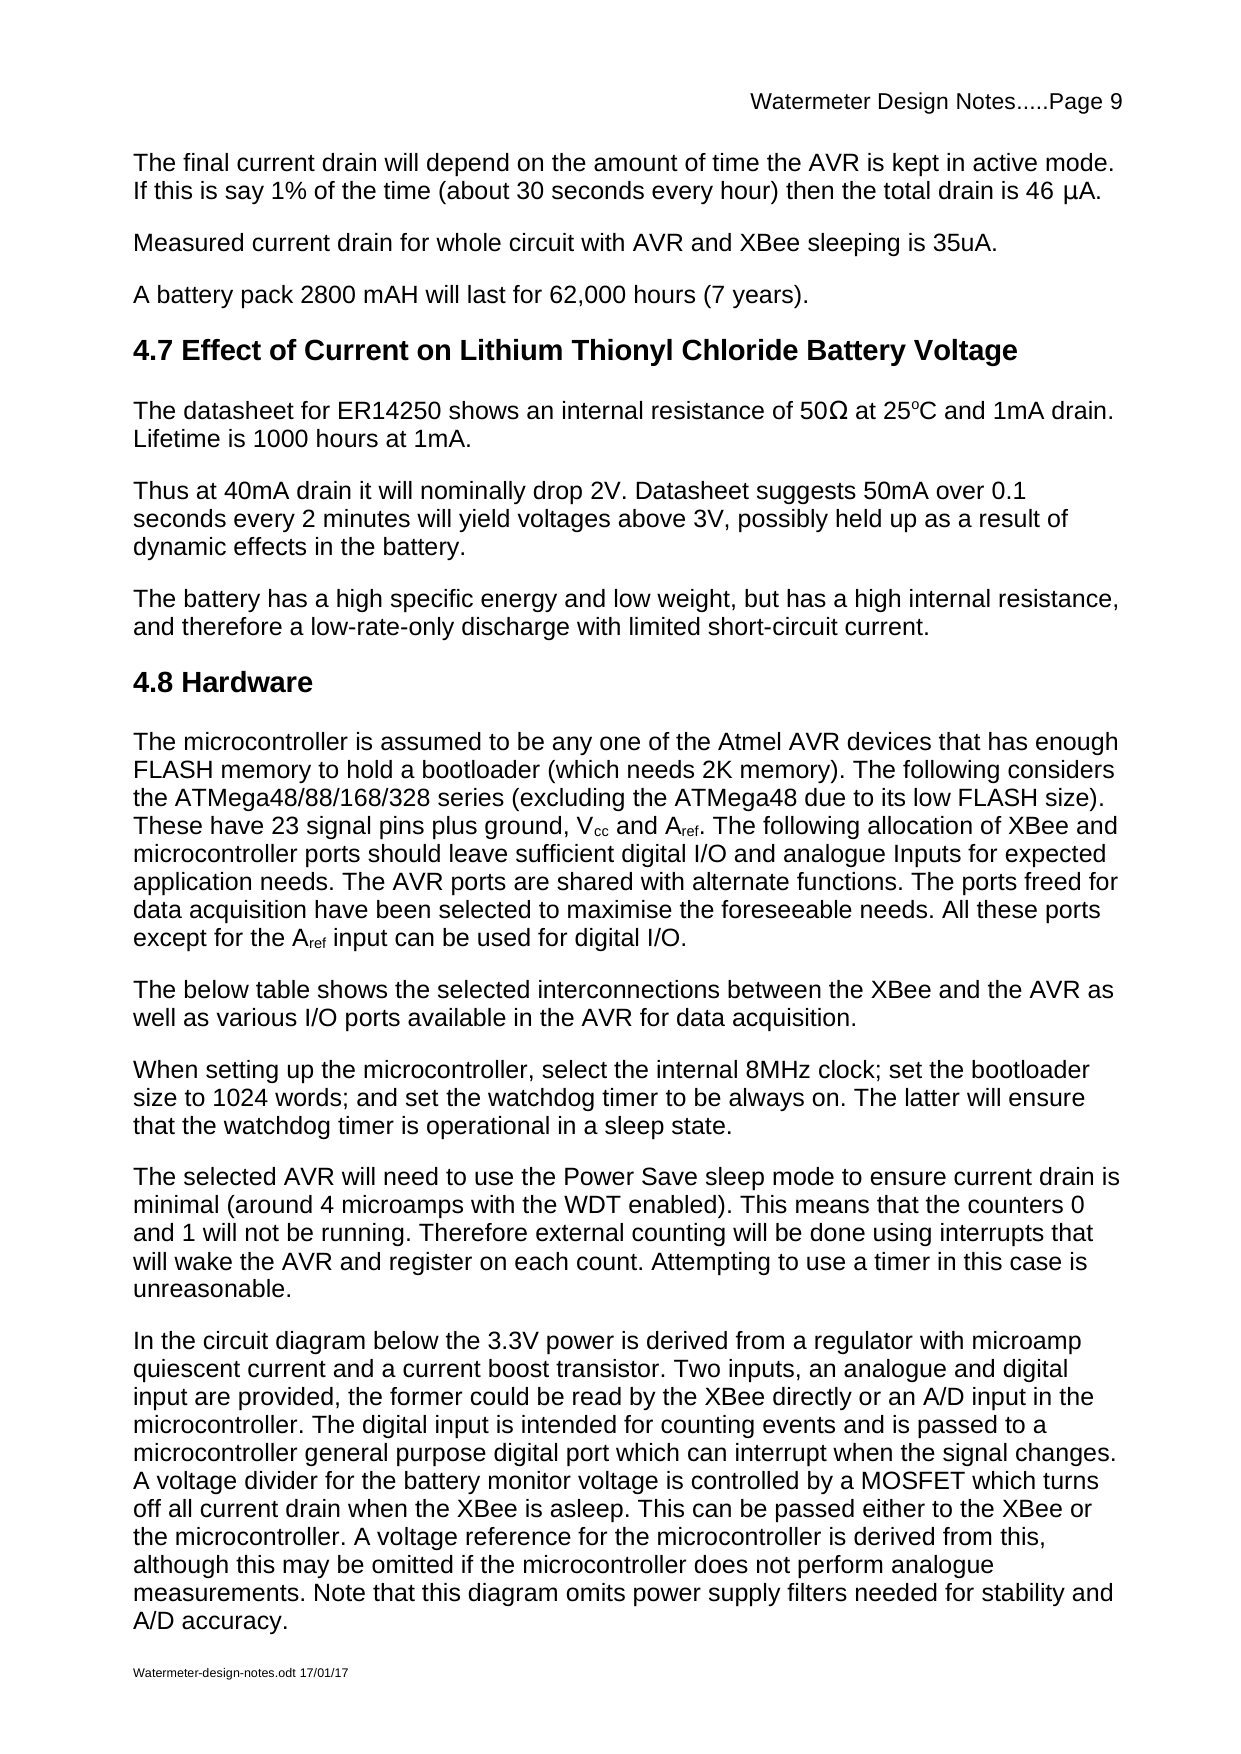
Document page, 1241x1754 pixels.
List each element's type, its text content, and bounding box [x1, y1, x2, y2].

subtitle Effect of Current on Lithium Thionyl Chloride Battery Voltage [133, 334, 1123, 366]
text Measured current drain for whole circuit with AVR and XBee sleeping is 35uA. [133, 229, 1123, 257]
text The below table shows the selected interconnections between the XBee and the AVR as well as various I/O ports available in the AVR for data acquisition. [133, 976, 1123, 1032]
subtitle Hardware [133, 666, 1123, 698]
text When setting up the microcontroller, select the internal 8MHz clock; set the bootloader size to 1024 words; and set the watchdog timer to be always on. The latter will ensure that the watchdog timer is operational in a sleep state. [133, 1056, 1123, 1140]
text The final current drain will depend on the amount of time the AVR is kept in active mode. If this is say 1% of the time (about 30 seconds every hour) then the total drain is 46 μA. [133, 149, 1123, 206]
text The microcontroller is assumed to be any one of the Atmel AVR devices that has enough FLASH memory to hold a bootloader (which needs 2K memory). The following considers the ATMega48/88/168/328 series (excluding the ATMega48 due to its low FLASH size). These have 23 signal pins plus ground, Vcc and Aref. The following allocation of XBee and microcontroller ports should leave sufficient digital I/O and analogue Inputs for expected application needs. The AVR ports are shared with alternate functions. The ports freed for data acquisition have been selected to maximise the foreseeable needs. All these ports except for the Aref input can be used for digital I/O. [133, 728, 1123, 952]
text The battery has a high specific energy and low weight, but has a high internal resistance, and therefore a low-rate-only discharge with limited short-circuit current. [133, 585, 1123, 641]
text The datasheet for ER14250 shows an internal resistance of 50Ω at 25oC and 1mA drain. Lifetime is 1000 hours at 1mA. [133, 396, 1123, 453]
text Thus at 40mA drain it will nominally drop 2V. Datasheet suggests 50mA over 0.1 seconds every 2 minutes will yield voltages above 3V, possibly held up as a result of dynamic effects in the battery. [133, 477, 1123, 561]
text In the circuit diagram below the 3.3V power is derived from a regulator with microamp quiescent current and a current boost transistor. Two inputs, an analogue and digital input are provided, the former could be read by the XBee directly or an A/D input in the microcontroller. The digital input is intended for counting events and is passed to a microcontroller general purpose digital port which can interrupt when the signal changes. A voltage divider for the battery monitor voltage is controlled by a MOSFET which turns off all current drain when the XBee is asleep. This can be passed either to the XBee or the microcontroller. A voltage reference for the microcontroller is derived from this, although this may be omitted if the microcontroller does not perform analogue measurements. Note that this diagram omits power supply filters needed for stability and A/D accuracy. [133, 1327, 1123, 1635]
text A battery pack 2800 mAH will last for 62,000 hours (7 years). [133, 281, 1123, 309]
text The selected AVR will need to use the Power Save sleep mode to ensure current drain is minimal (around 4 microamps with the WDT enabled). This means that the counters 0 and 1 will not be running. Therefore external counting will be done using interrupts that will wake the AVR and register on each count. Attempting to use a timer in this case is unreasonable. [133, 1163, 1123, 1303]
